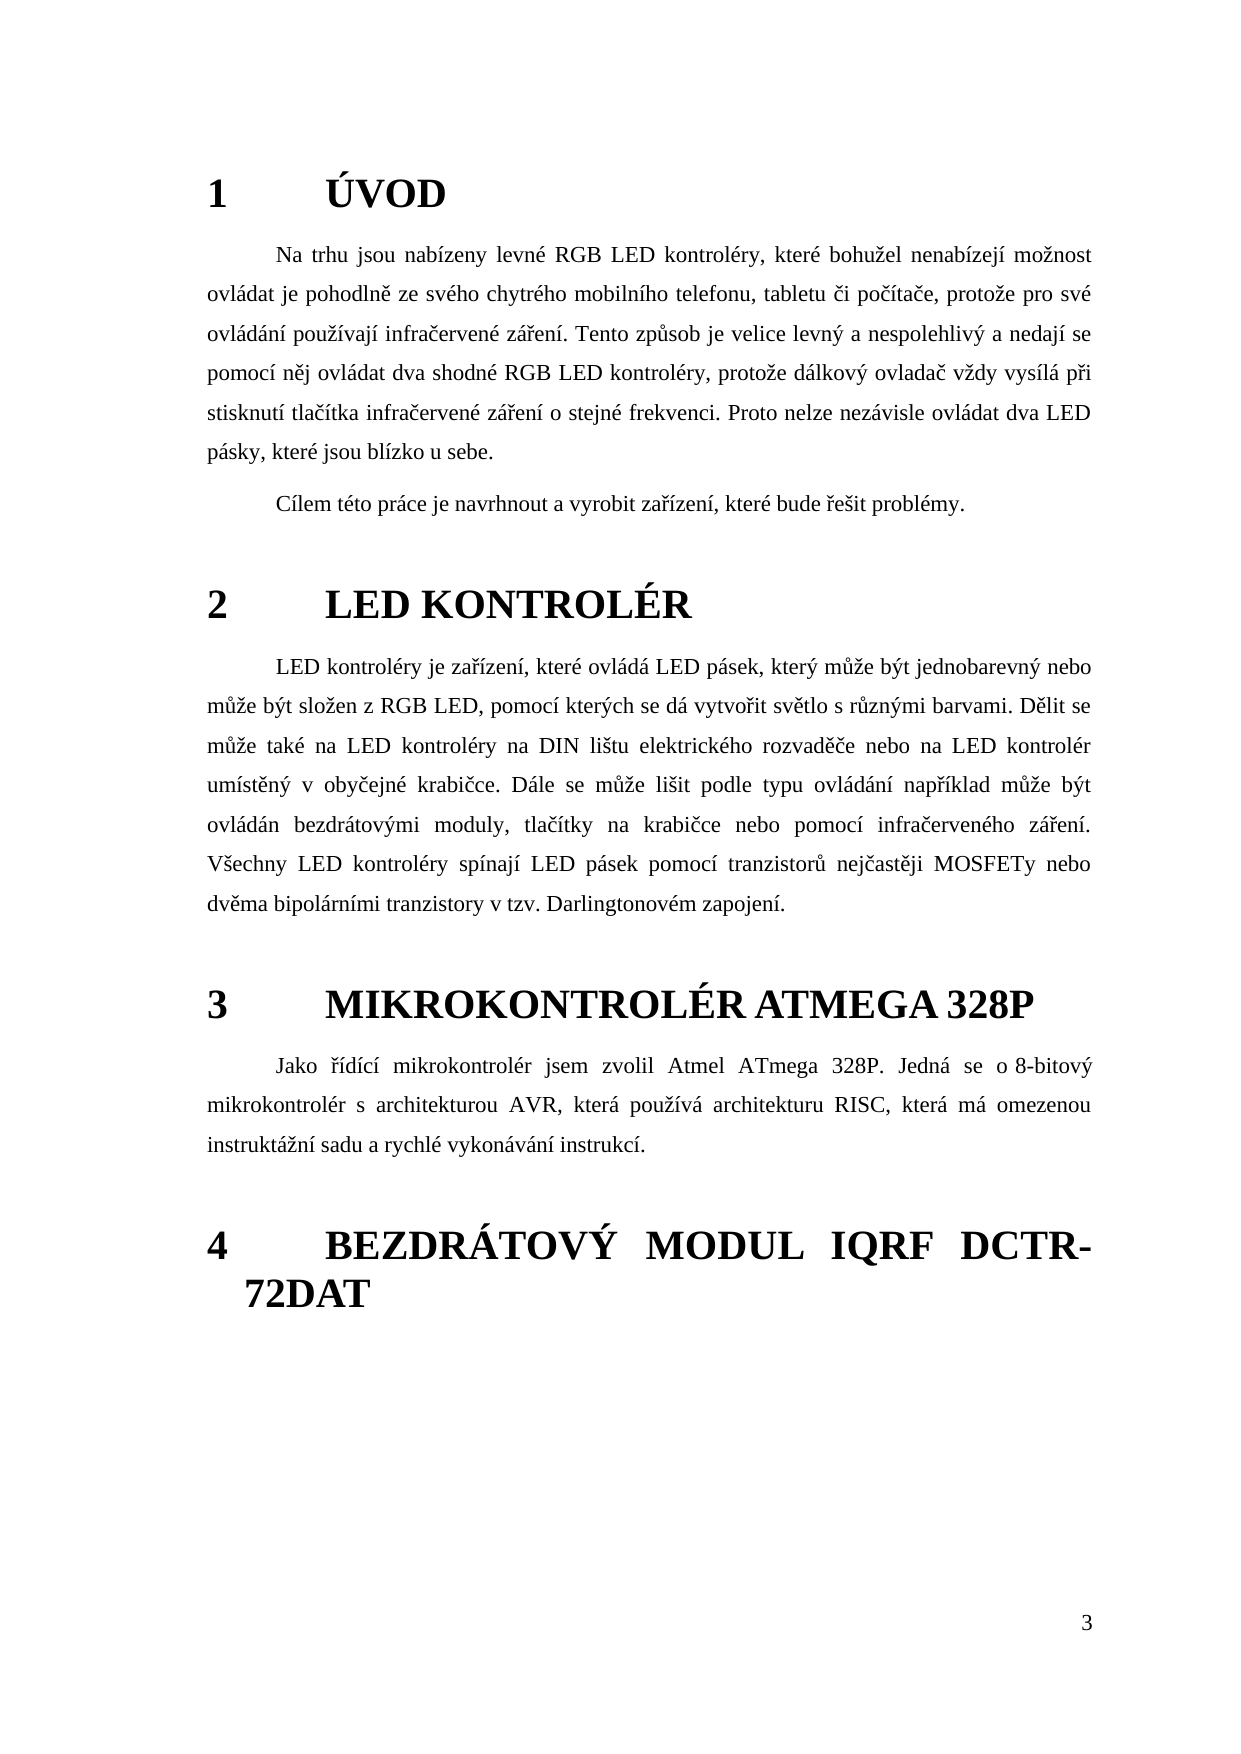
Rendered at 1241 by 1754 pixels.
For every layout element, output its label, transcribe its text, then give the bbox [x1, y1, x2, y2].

subtitle Bezdrátový modul IQRF DCTR-72DAT [207, 1221, 1092, 1316]
text LED kontroléry je zařízení, které ovládá LED pásek, který může být jednobarevný nebo může být složen z RGB LED, pomocí kterých se dá vytvořit světlo s různými barvami. Dělit se může také na LED kontroléry na DIN lištu elektrického rozvaděče nebo na LED kontrolér umístěný v obyčejné krabičce. Dále se může lišit podle typu ovládání například může být ovládán bezdrátovými moduly, tlačítky na krabičce nebo pomocí infračerveného záření. Všechny LED kontroléry spínají LED pásek pomocí tranzistorů nejčastěji MOSFETy nebo dvěma bipolárními tranzistory v tzv. Darlingtonovém zapojení. [207, 653, 1092, 916]
text Na trhu jsou nabízeny levné RGB LED kontroléry, které bohužel nenabízejí možnost ovládat je pohodlně ze svého chytrého mobilního telefonu, tabletu či počítače, protože pro své ovládání používají infračervené záření. Tento způsob je velice levný a nespolehlivý a nedají se pomocí něj ovládat dva shodné RGB LED kontroléry, protože dálkový ovladač vždy vysílá při stisknutí tlačítka infračervené záření o stejné frekvenci. Proto nelze nezávisle ovládat dva LED pásky, které jsou blízko u sebe. [207, 241, 1092, 465]
subtitle Mikrokontrolér ATmega 328P [207, 979, 1092, 1027]
subtitle Úvod [207, 168, 1092, 216]
text Jako řídící mikrokontrolér jsem zvolil Atmel ATmega 328P. Jedná se o 8‑bitový mikrokontrolér s architekturou AVR, která používá architekturu RISC, která má omezenou instruktážní sadu a rychlé vykonávání instrukcí. [207, 1052, 1092, 1157]
text Cílem této práce je navrhnout a vyrobit zařízení, které bude řešit problémy. [207, 490, 1092, 517]
subtitle LED Kontrolér [207, 580, 1092, 628]
